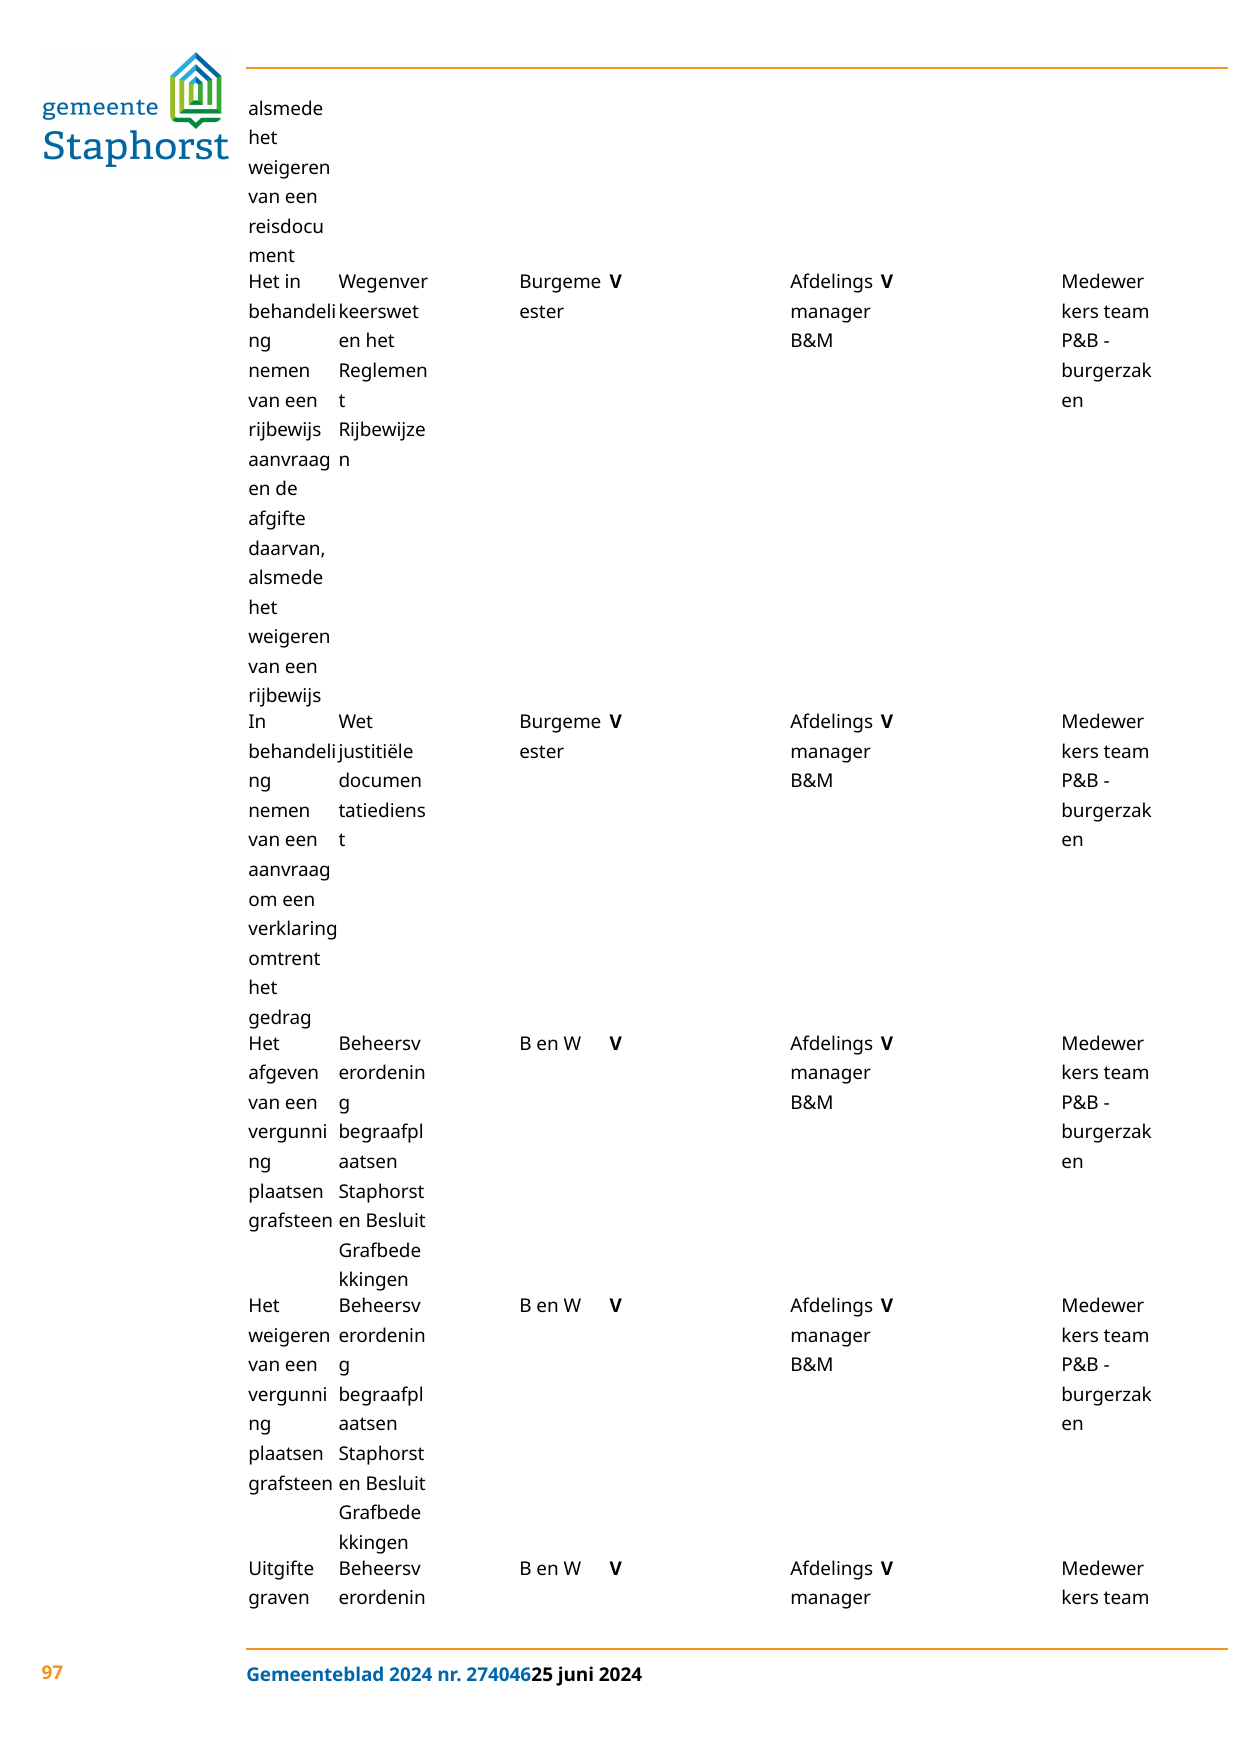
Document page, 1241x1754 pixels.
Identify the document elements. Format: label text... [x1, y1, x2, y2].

table_cell Wegenverkeerswet en het Reglement Rijbewijzen [338, 269, 429, 708]
table_cell Medewerkers team P&B - burgerzaken [1061, 269, 1152, 708]
table_cell V [881, 1555, 971, 1610]
table_cell [429, 1030, 519, 1292]
table_cell [429, 1555, 519, 1610]
table_cell [971, 1030, 1061, 1292]
table_cell [429, 95, 519, 268]
table_cell [429, 1292, 519, 1555]
table_cell [338, 95, 429, 268]
table_cell Wet justitiële documentatiedienst [338, 708, 429, 1030]
table_cell Afdelingsmanager [790, 1555, 881, 1610]
table_cell [700, 95, 790, 268]
table_cell B en W [519, 1030, 609, 1292]
table_cell alsmede het weigeren van een reisdocument [248, 95, 338, 268]
table_cell [971, 1292, 1061, 1555]
table_cell [971, 1555, 1061, 1610]
table_cell V [881, 1292, 971, 1555]
table_cell [429, 269, 519, 708]
table_cell [971, 708, 1061, 1030]
table_cell Beheersverordening begraafplaatsen Staphorst en Besluit Grafbedekkingen [338, 1292, 429, 1555]
table_cell V [881, 1030, 971, 1292]
table_cell [609, 95, 700, 268]
table_cell Uitgifte graven [248, 1555, 338, 1610]
table_cell [700, 1030, 790, 1292]
table_cell [700, 1555, 790, 1610]
table_cell V [609, 1292, 700, 1555]
table_cell [519, 95, 609, 268]
table_cell Afdelingsmanager B&M [790, 1030, 881, 1292]
table_cell Medewerkers team P&B - burgerzaken [1061, 1030, 1152, 1292]
table_cell Afdelingsmanager B&M [790, 708, 881, 1030]
table_cell Medewerkers team P&B - burgerzaken [1061, 708, 1152, 1030]
table_cell Het afgeven van een vergunning plaatsen grafsteen [248, 1030, 338, 1292]
table_cell [790, 95, 881, 268]
table_cell Het weigeren van een vergunning plaatsen grafsteen [248, 1292, 338, 1555]
table_cell [429, 708, 519, 1030]
table_cell V [881, 269, 971, 708]
table_cell V [609, 1555, 700, 1610]
table_cell [881, 95, 971, 268]
table_cell V [609, 1030, 700, 1292]
table_cell [700, 269, 790, 708]
table_cell Beheersverordenin [338, 1555, 429, 1610]
table_cell In behandeling nemen van een aanvraag om een verklaring omtrent het gedrag [248, 708, 338, 1030]
table_cell V [609, 269, 700, 708]
table_cell Afdelingsmanager B&M [790, 1292, 881, 1555]
table_cell Burgemeester [519, 269, 609, 708]
table_cell [700, 708, 790, 1030]
table_cell Beheersverordening begraafplaatsen Staphorst en Besluit Grafbedekkingen [338, 1030, 429, 1292]
table_cell Burgemeester [519, 708, 609, 1030]
table_cell B en W [519, 1555, 609, 1610]
table_cell Medewerkers team P&B - burgerzaken [1061, 1292, 1152, 1555]
table_cell [971, 269, 1061, 708]
table_cell [1061, 95, 1152, 268]
table_cell V [881, 708, 971, 1030]
table_cell Medewerkers team [1061, 1555, 1152, 1610]
table_cell Het in behandeling nemen van een rijbewijs aanvraag en de afgifte daarvan, alsmede het weigeren van een rijbewijs [248, 269, 338, 708]
picture [41, 47, 231, 172]
table_cell B en W [519, 1292, 609, 1555]
table_cell V [609, 708, 700, 1030]
table_cell Afdelingsmanager B&M [790, 269, 881, 708]
table_cell [971, 95, 1061, 268]
table_cell [700, 1292, 790, 1555]
